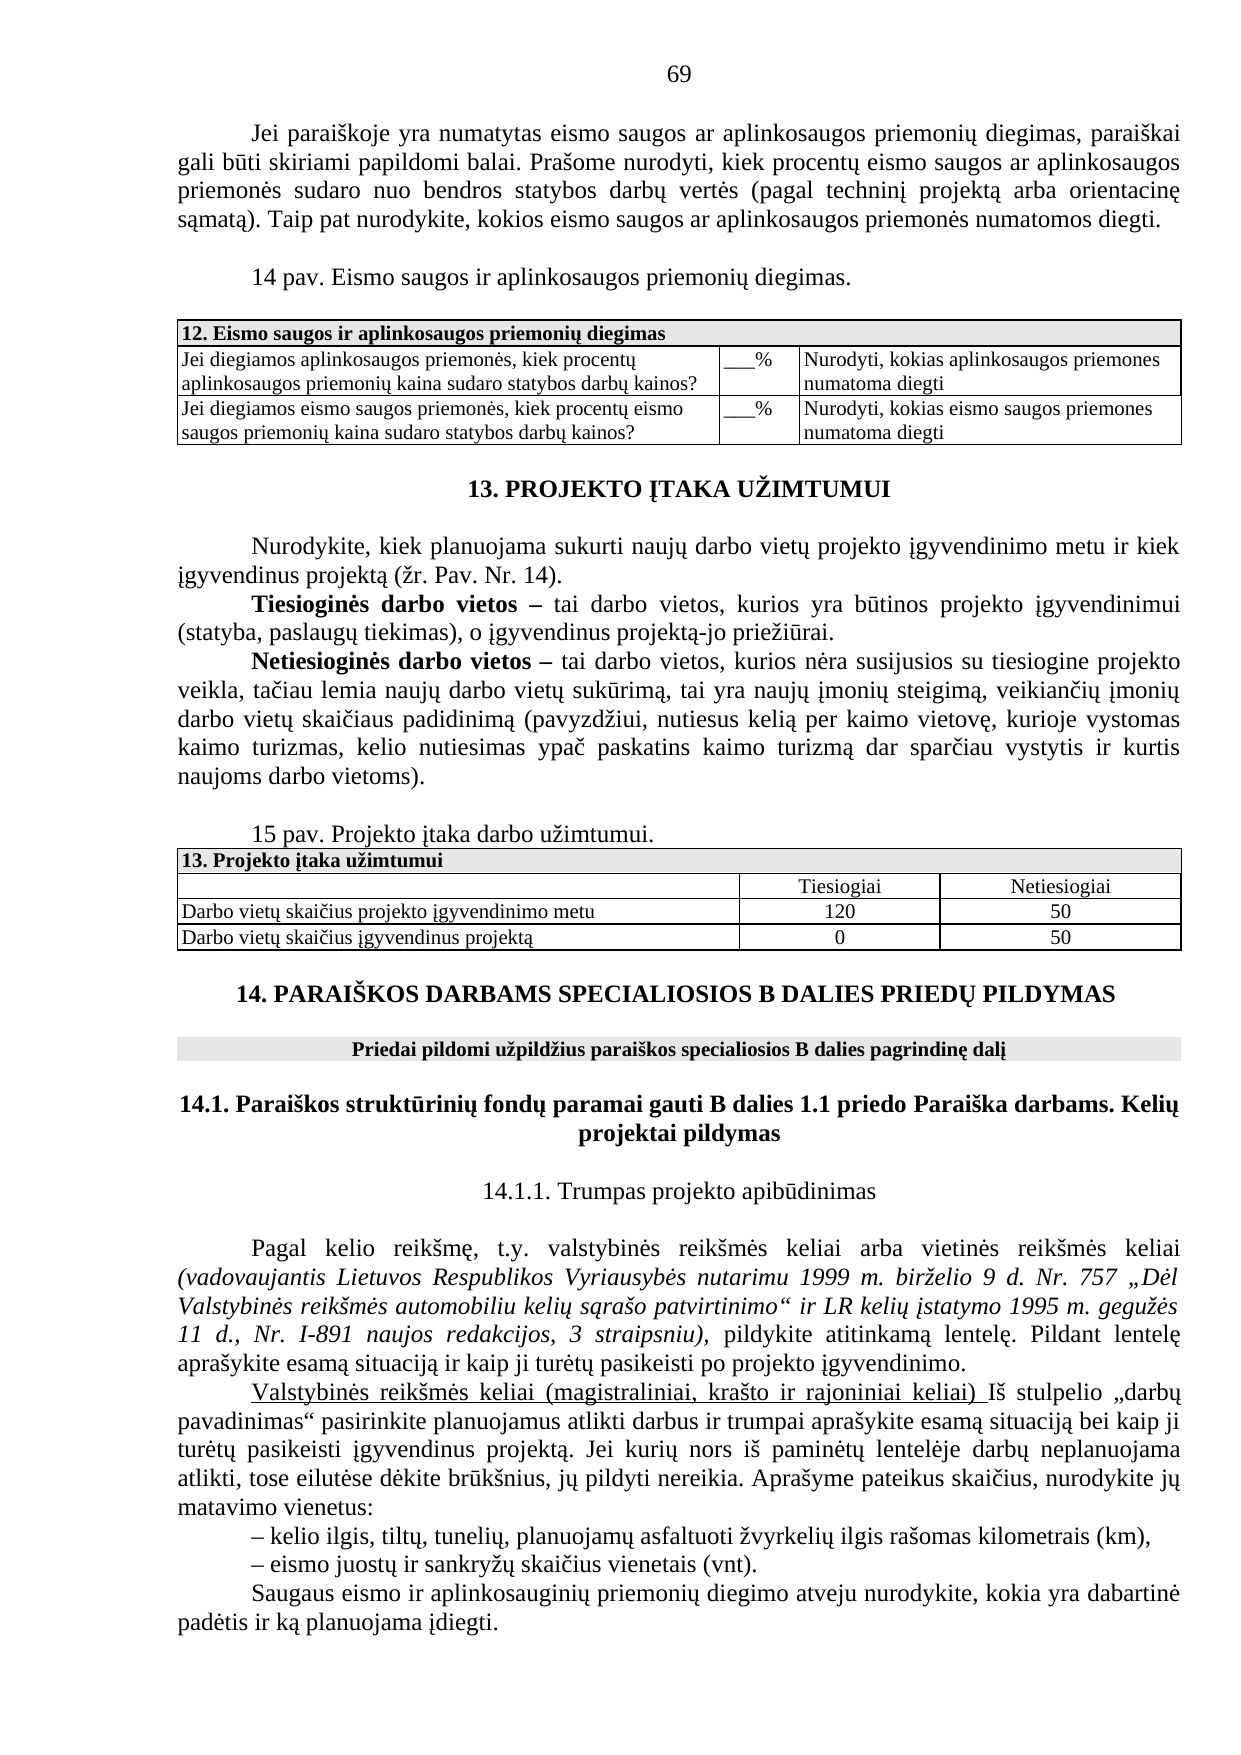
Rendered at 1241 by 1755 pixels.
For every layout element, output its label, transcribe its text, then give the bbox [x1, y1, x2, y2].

table_cell ___% [720, 396, 799, 444]
text Jei paraiškoje yra numatytas eismo saugos ar aplinkosaugos priemonių diegimas, paraiškai gali būti skiriami papildomi balai. Prašome nurodyti, kiek procentų eismo saugos ar aplinkosaugos priemonės sudaro nuo bendros statybos darbų vertės (pagal techninį projektą arba orientacinę sąmatą). Taip pat nurodykite, kokios eismo saugos ar aplinkosaugos priemonės numatomos diegti. [177, 118, 1181, 233]
text Pagal kelio reikšmę, t.y. valstybinės reikšmės keliai arba vietinės reikšmės keliai (vadovaujantis Lietuvos Respublikos Vyriausybės nutarimu 1999 m. birželio 9 d. Nr. 757 „Dėl Valstybinės reikšmės automobiliu kelių sąrašo patvirtinimo“ ir LR kelių įstatymo 1995 m. gegužės 11 d., Nr. I-891 naujos redakcijos, 3 straipsniu), pildykite atitinkamą lentelę. Pildant lentelę aprašykite esamą situaciją ir kaip ji turėtų pasikeisti po projekto įgyvendinimo. [177, 1233, 1181, 1377]
text 15 pav. Projekto įtaka darbo užimtumui. [177, 819, 1181, 847]
text 14 pav. Eismo saugos ir aplinkosaugos priemonių diegimas. [177, 262, 1181, 291]
text Netiesioginės darbo vietos – tai darbo vietos, kurios nėra susijusios su tiesiogine projekto veikla, tačiau lemia naujų darbo vietų sukūrimą, tai yra naujų įmonių steigimą, veikiančių įmonių darbo vietų skaičiaus padidinimą (pavyzdžiui, nutiesus kelią per kaimo vietovę, kurioje vystomas kaimo turizmas, kelio nutiesimas ypač paskatins kaimo turizmą dar sparčiau vystytis ir kurtis naujoms darbo vietoms). [177, 646, 1181, 790]
table_header Priedai pildomi užpildžius paraiškos specialiosios B dalies pagrindinę dalį [177, 1037, 1181, 1061]
text – kelio ilgis, tiltų, tunelių, planuojamų asfaltuoti žvyrkelių ilgis rašomas kilometrais (km), [177, 1521, 1181, 1549]
text 13. PROJEKTO ĮTAKA UŽIMTUMUI [177, 474, 1181, 502]
text Tiesioginės darbo vietos – tai darbo vietos, kurios yra būtinos projekto įgyvendinimui (statyba, paslaugų tiekimas), o įgyvendinus projektą-jo priežiūrai. [177, 589, 1181, 646]
text – eismo juostų ir sankryžų skaičius vienetais (vnt). [177, 1549, 1181, 1578]
text 14.1.1. Trumpas projekto apibūdinimas [177, 1176, 1181, 1204]
table_header 13. Projekto įtaka užimtumui [178, 849, 1181, 872]
text Nurodykite, kiek planuojama sukurti naujų darbo vietų projekto įgyvendinimo metu ir kiek įgyvendinus projektą (žr. Pav. Nr. 14). [177, 531, 1181, 589]
table_cell [735, 874, 739, 898]
table_cell ___% [720, 347, 799, 395]
text Saugaus eismo ir aplinkosauginių priemonių diegimo atveju nurodykite, kokia yra dabartinė padėtis ir ką planuojama įdiegti. [177, 1578, 1181, 1636]
table_header 12. Eismo saugos ir aplinkosaugos priemonių diegimas [178, 321, 1180, 345]
text 14. PARAIŠKOS DARBAMS SPECIALIOSIOS B DALIES PRIEDŲ PILDYMAS [177, 979, 1181, 1008]
text Valstybinės reikšmės keliai (magistraliniai, krašto ir rajoniniai keliai) Iš stulpelio „darbų pavadinimas“ pasirinkite planuojamus atlikti darbus ir trumpai aprašykite esamą situaciją bei kaip ji turėtų pasikeisti įgyvendinus projektą. Jei kurių nors iš paminėtų lentelėje darbų neplanuojama atlikti, tose eilutėse dėkite brūkšnius, jų pildyti nereikia. Aprašyme pateikus skaičius, nurodykite jų matavimo vienetus: [177, 1377, 1181, 1521]
text 14.1. Paraiškos struktūrinių fondų paramai gauti B dalies 1.1 priedo Paraiška darbams. Kelių projektai pildymas [177, 1089, 1181, 1147]
